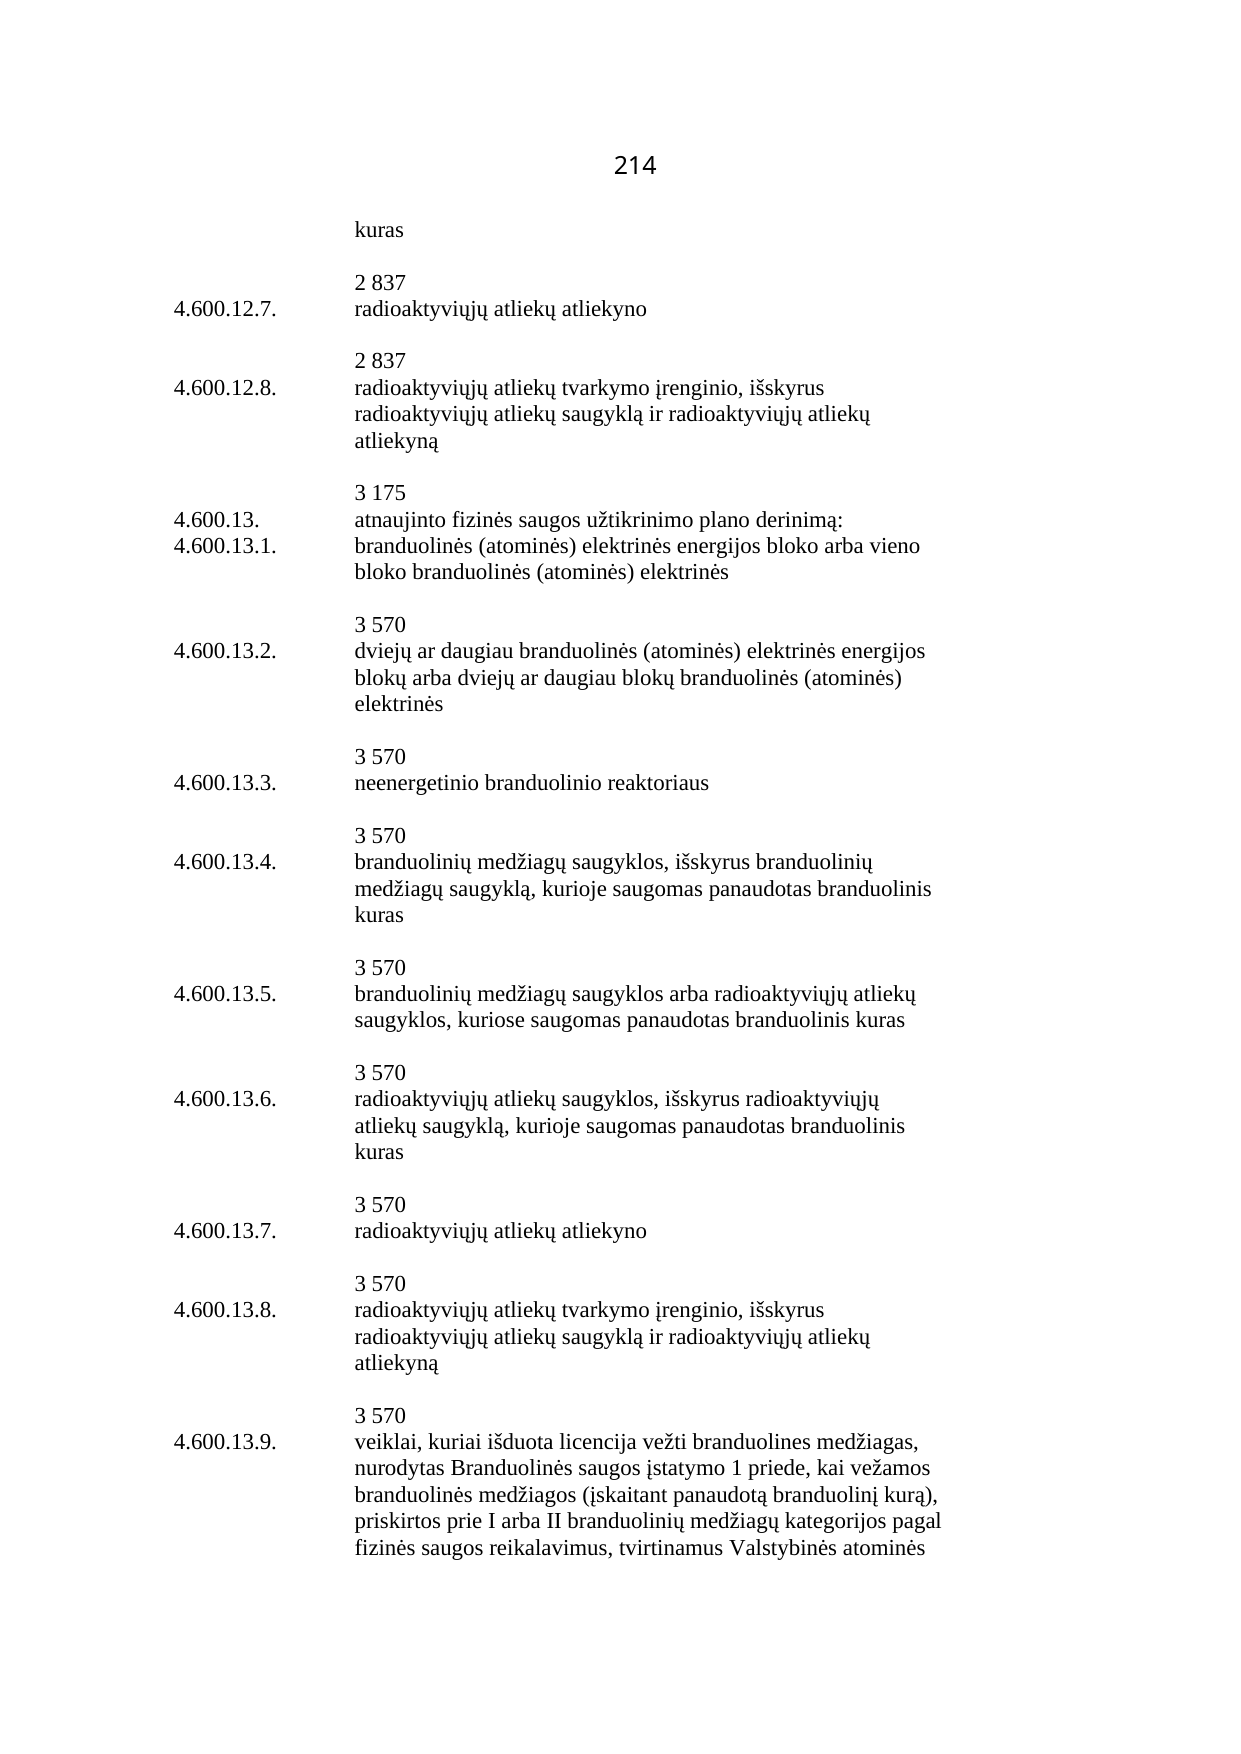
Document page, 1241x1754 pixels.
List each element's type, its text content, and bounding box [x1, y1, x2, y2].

text 4.600.12.8. radioaktyviųjų atliekų tvarkymo įrenginio, išskyrus radioaktyviųjų atliekų saugyklą ir radioaktyviųjų atliekų atliekyną 3 175 [174, 374, 945, 506]
text 4.600.13.1. branduolinės (atominės) elektrinės energijos bloko arba vieno bloko branduolinės (atominės) elektrinės 3 570 [174, 532, 945, 637]
text 4.600.13. atnaujinto fizinės saugos užtikrinimo plano derinimą: [174, 506, 1034, 532]
text 4.600.13.6. radioaktyviųjų atliekų saugyklos, išskyrus radioaktyviųjų atliekų saugyklą, kurioje saugomas panaudotas branduolinis kuras 3 570 [174, 1086, 945, 1217]
text 4.600.13.2. dviejų ar daugiau branduolinės (atominės) elektrinės energijos blokų arba dviejų ar daugiau blokų branduolinės (atominės) elektrinės 3 570 [174, 637, 945, 769]
text 4.600.13.7. radioaktyviųjų atliekų atliekyno 3 570 [174, 1217, 945, 1296]
text 4.600.13.9. veiklai, kuriai išduota licencija vežti branduolines medžiagas, nurodytas Branduolinės saugos įstatymo 1 priede, kai vežamos branduolinės medžiagos (įskaitant panaudotą branduolinį kurą), priskirtos prie I arba II branduolinių medžiagų kategorijos pagal fizinės saugos reikalavimus, tvirtinamus Valstybinės atominės [174, 1428, 945, 1560]
text kuras 2 837 [174, 216, 945, 295]
text 4.600.13.5. branduolinių medžiagų saugyklos arba radioaktyviųjų atliekų saugyklos, kuriose saugomas panaudotas branduolinis kuras 3 570 [174, 980, 945, 1086]
text 4.600.13.3. neenergetinio branduolinio reaktoriaus 3 570 [174, 769, 945, 848]
text 4.600.12.7. radioaktyviųjų atliekų atliekyno 2 837 [174, 295, 945, 374]
text 4.600.13.8. radioaktyviųjų atliekų tvarkymo įrenginio, išskyrus radioaktyviųjų atliekų saugyklą ir radioaktyviųjų atliekų atliekyną 3 570 [174, 1296, 945, 1428]
text 4.600.13.4. branduolinių medžiagų saugyklos, išskyrus branduolinių medžiagų saugyklą, kurioje saugomas panaudotas branduolinis kuras 3 570 [174, 848, 945, 980]
